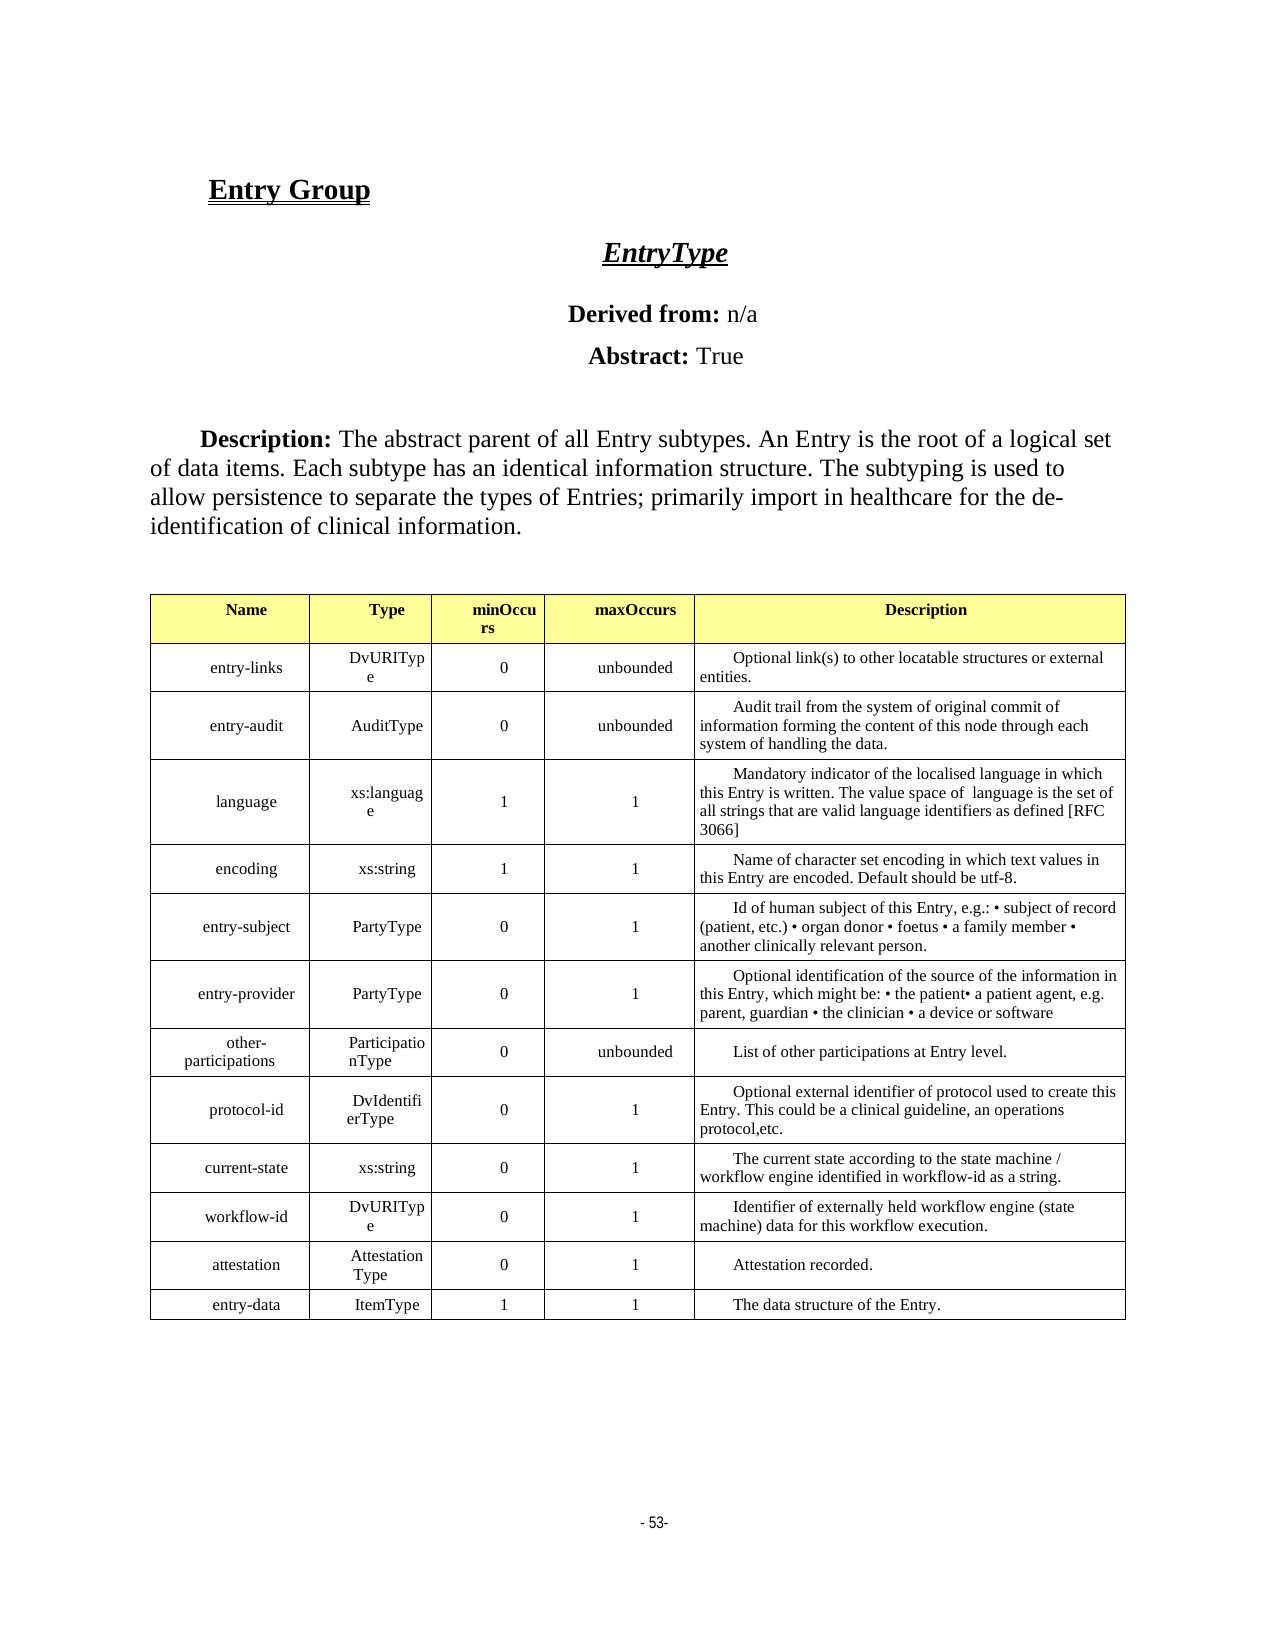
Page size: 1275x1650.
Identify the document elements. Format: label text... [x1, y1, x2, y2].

table_cell List of other participations at Entry level. [695, 1029, 1125, 1076]
text Derived from: n/a [150, 299, 1125, 328]
table_cell AuditType [310, 692, 431, 759]
table_cell 0 [432, 1077, 544, 1143]
table_header Name [151, 595, 309, 643]
table_cell 1 [545, 1242, 694, 1289]
table_cell language [151, 760, 309, 844]
table_cell entry-audit [151, 692, 309, 759]
table_cell 1 [432, 1290, 544, 1319]
table_cell 1 [545, 961, 694, 1028]
table_cell xs:string [310, 1144, 431, 1192]
table_cell Mandatory indicator of the localised language in which this Entry is written. The value space of language is the set of all strings that are valid language identifiers as defined [RFC 3066] [695, 760, 1125, 844]
table_cell 0 [432, 644, 544, 691]
table_cell Optional identification of the source of the information in this Entry, which might be: • the patient• a patient agent, e.g. parent, guardian • the clinician • a device or software [695, 961, 1125, 1028]
table_cell 0 [432, 1242, 544, 1289]
table_cell entry-links [151, 644, 309, 691]
table_cell entry-provider [151, 961, 309, 1028]
table_cell xs:string [310, 845, 431, 893]
table_cell current-state [151, 1144, 309, 1192]
table_cell 0 [432, 1144, 544, 1192]
table_cell entry-subject [151, 894, 309, 960]
table_cell ParticipationType [310, 1029, 431, 1076]
table_cell encoding [151, 845, 309, 893]
table_cell Audit trail from the system of original commit of information forming the content of this node through each system of handling the data. [695, 692, 1125, 759]
table_cell 0 [432, 692, 544, 759]
table_cell 1 [545, 1077, 694, 1143]
table_cell 1 [545, 894, 694, 960]
table_cell workflow-id [151, 1193, 309, 1241]
table_cell 1 [432, 845, 544, 893]
table_cell unbounded [545, 644, 694, 691]
table_header Type [310, 595, 431, 643]
table_cell ItemType [310, 1290, 431, 1319]
table_cell DvIdentifierType [310, 1077, 431, 1143]
table_cell xs:language [310, 760, 431, 844]
table_cell Name of character set encoding in which text values in this Entry are encoded. Default should be utf-8. [695, 845, 1125, 893]
table_cell Identifier of externally held workflow engine (state machine) data for this workflow execution. [695, 1193, 1125, 1241]
table_cell The current state according to the state machine / workflow engine identified in workflow-id as a string. [695, 1144, 1125, 1192]
table_cell 0 [432, 961, 544, 1028]
table_header minOccurs [432, 595, 544, 643]
table_cell 0 [432, 1029, 544, 1076]
table_cell entry-data [151, 1290, 309, 1319]
table_cell 1 [545, 1290, 694, 1319]
table_cell AttestationType [310, 1242, 431, 1289]
table_cell PartyType [310, 894, 431, 960]
table_cell The data structure of the Entry. [695, 1290, 1125, 1319]
table_cell attestation [151, 1242, 309, 1289]
table_cell DvURIType [310, 1193, 431, 1241]
subtitle Entry Group [150, 172, 1125, 206]
table_header maxOccurs [545, 595, 694, 643]
table_cell 0 [432, 894, 544, 960]
table_cell 1 [432, 760, 544, 844]
table_cell other-participations [151, 1029, 309, 1076]
table_cell 1 [545, 1193, 694, 1241]
table_header Description [695, 595, 1125, 643]
table_cell unbounded [545, 692, 694, 759]
table_cell Optional external identifier of protocol used to create this Entry. This could be a clinical guideline, an operations protocol,etc. [695, 1077, 1125, 1143]
table_cell 1 [545, 845, 694, 893]
table_cell Optional link(s) to other locatable structures or external entities. [695, 644, 1125, 691]
table_cell unbounded [545, 1029, 694, 1076]
table_cell PartyType [310, 961, 431, 1028]
table_cell 0 [432, 1193, 544, 1241]
table_cell 1 [545, 1144, 694, 1192]
table_cell protocol-id [151, 1077, 309, 1143]
text Description: The abstract parent of all Entry subtypes. An Entry is the root of a logical set of data items. Each subtype has an identical information structure. The subtyping is used to allow persistence to separate the types of Entries; primarily import in healthcare for the de-identification of clinical information. [150, 424, 1125, 540]
table_cell Attestation recorded. [695, 1242, 1125, 1289]
text EntryType [150, 236, 1125, 269]
table_cell 1 [545, 760, 694, 844]
table_cell Id of human subject of this Entry, e.g.: • subject of record (patient, etc.) • organ donor • foetus • a family member • another clinically relevant person. [695, 894, 1125, 960]
text Abstract: True [150, 341, 1125, 370]
table_cell DvURIType [310, 644, 431, 691]
